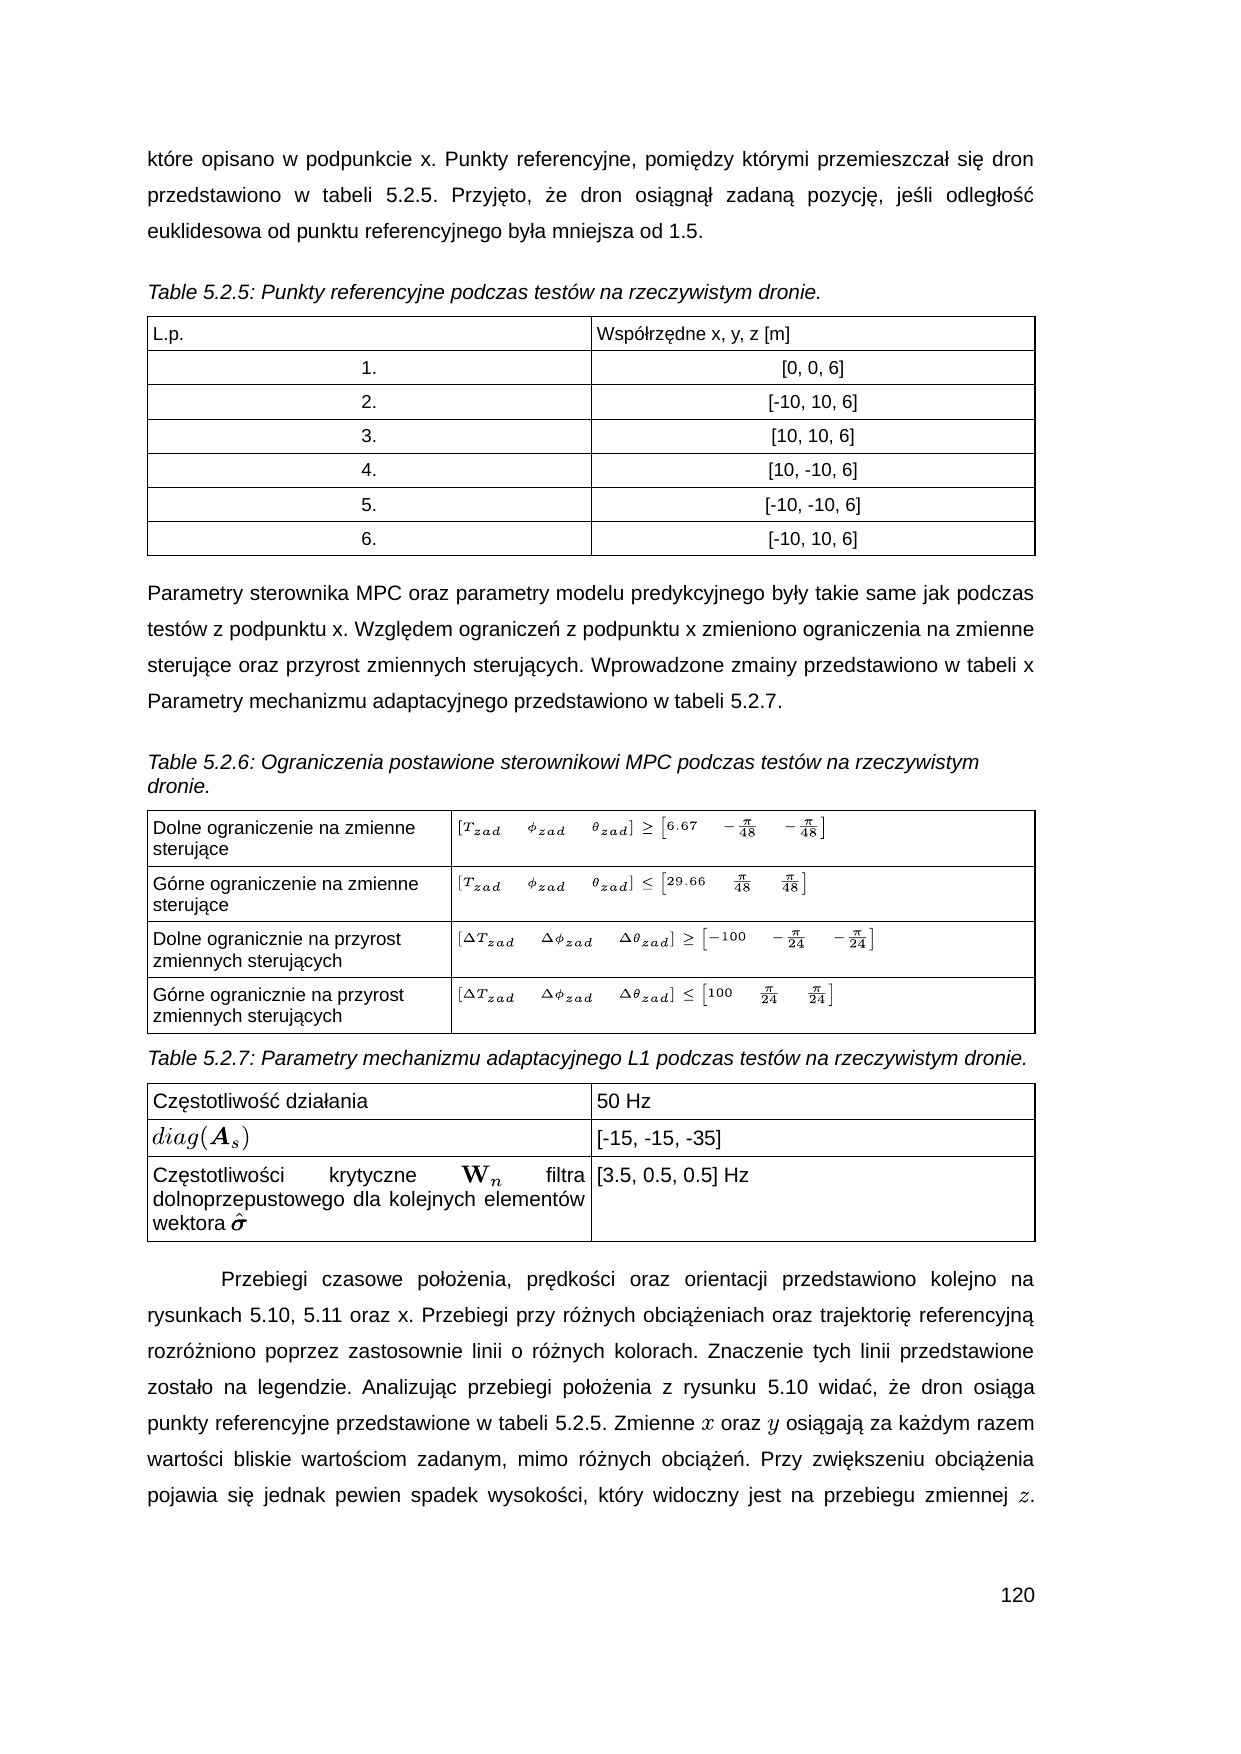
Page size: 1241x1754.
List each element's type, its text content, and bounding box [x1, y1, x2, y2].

table_cell [148, 1120, 591, 1156]
table_cell 5. [148, 488, 591, 521]
table_header Częstotliwość działania [148, 1084, 591, 1119]
table_cell [452, 867, 1034, 921]
table_cell [10, 10, 6] [592, 420, 1034, 452]
text Przebiegi czasowe położenia, prędkości oraz orientacji przedstawiono kolejno na rysunkach 5.10, 5.11 oraz x. Przebiegi przy różnych obciążeniach oraz trajektorię referencyjną rozróżniono poprzez zastosownie linii o różnych kolorach. Znaczenie tych linii przedstawione zostało na legendzie. Analizując przebiegi położenia z rysunku 5.10 widać, że dron osiąga punkty referencyjne przedstawione w tabeli 5.2.5. Zmienne oraz osiągają za każdym razem wartości bliskie wartościom zadanym, mimo różnych obciążeń. Przy zwiększeniu obciążenia pojawia się jednak pewien spadek wysokości, który widoczny jest na przebiegu zmiennej . [147, 1267, 1035, 1507]
text Table 5.2.5: Punkty referencyjne podczas testów na rzeczywistym dronie. [147, 280, 1035, 304]
table_cell 6. [148, 522, 591, 555]
table_cell [452, 922, 1034, 977]
table_cell Górne ogranicznie na przyrost zmiennych sterujących [148, 978, 451, 1032]
table_cell 4. [148, 454, 591, 487]
table_header Współrzędne x, y, z [m] [592, 317, 1034, 350]
table_header [452, 811, 1034, 866]
table_cell [-10, -10, 6] [592, 488, 1034, 521]
table_cell [-10, 10, 6] [592, 522, 1034, 555]
table_cell [10, -10, 6] [592, 454, 1034, 487]
table_cell 3. [148, 420, 591, 452]
table_cell Częstotliwości krytyczne filtra dolnoprzepustowego dla kolejnych elementów wektora [148, 1157, 591, 1241]
table_cell Dolne ogranicznie na przyrost zmiennych sterujących [148, 922, 451, 977]
table_cell [3.5, 0.5, 0.5] Hz [592, 1157, 1034, 1241]
table_cell 2. [148, 385, 591, 418]
text Table 5.2.6: Ograniczenia postawione sterownikowi MPC podczas testów na rzeczywistym dronie. [147, 749, 1035, 797]
table_cell [0, 0, 6] [592, 351, 1034, 384]
table_cell [452, 978, 1034, 1032]
table_cell [-15, -15, -35] [592, 1120, 1034, 1156]
table_cell Górne ograniczenie na zmienne sterujące [148, 867, 451, 921]
text które opisano w podpunkcie x. Punkty referencyjne, pomiędzy którymi przemieszczał się dron przedstawiono w tabeli 5.2.5. Przyjęto, że dron osiągnął zadaną pozycję, jeśli odległość euklidesowa od punktu referencyjnego była mniejsza od 1.5. [147, 147, 1035, 243]
text Table 5.2.7: Parametry mechanizmu adaptacyjnego L1 podczas testów na rzeczywistym dronie. [147, 1046, 1035, 1070]
table_header L.p. [148, 317, 591, 350]
table_cell [-10, 10, 6] [592, 385, 1034, 418]
table_header 50 Hz [592, 1084, 1034, 1119]
table_header Dolne ograniczenie na zmienne sterujące [148, 811, 451, 866]
table_cell 1. [148, 351, 591, 384]
text Parametry sterownika MPC oraz parametry modelu predykcyjnego były takie same jak podczas testów z podpunktu x. Względem ograniczeń z podpunktu x zmieniono ograniczenia na zmienne sterujące oraz przyrost zmiennych sterujących. Wprowadzone zmainy przedstawiono w tabeli x Parametry mechanizmu adaptacyjnego przedstawiono w tabeli 5.2.7. [147, 581, 1035, 712]
